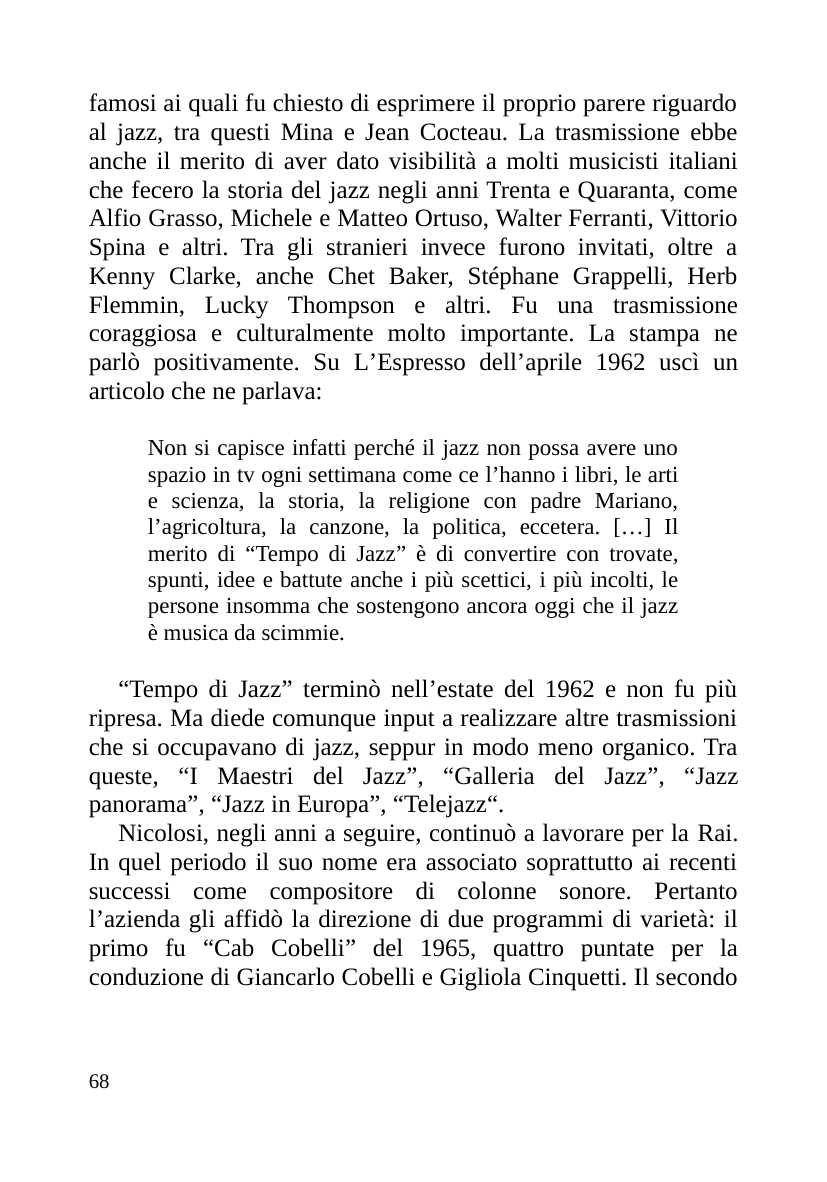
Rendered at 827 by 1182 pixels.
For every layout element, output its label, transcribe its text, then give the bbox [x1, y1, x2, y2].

text “Tempo di Jazz” terminò nell’estate del 1962 e non fu più ripresa. Ma diede comunque input a realizzare altre trasmissioni che si occupavano di jazz, seppur in modo meno organico. Tra queste, “I Maestri del Jazz”, “Galleria del Jazz”, “Jazz panorama”, “Jazz in Europa”, “Telejazz“. [88, 674, 738, 818]
text Nicolosi, negli anni a seguire, continuò a lavorare per la Rai. In quel periodo il suo nome era associato soprattutto ai recenti successi come compositore di colonne sonore. Pertanto l’azienda gli affidò la direzione di due programmi di varietà: il primo fu “Cab Cobelli” del 1965, quattro puntate per la conduzione di Giancarlo Cobelli e Gigliola Cinquetti. Il secondo [88, 818, 738, 991]
text famosi ai quali fu chiesto di esprimere il proprio parere riguardo al jazz, tra questi Mina e Jean Cocteau. La trasmissione ebbe anche il merito di aver dato visibilità a molti musicisti italiani che fecero la storia del jazz negli anni Trenta e Quaranta, come Alfio Grasso, Michele e Matteo Ortuso, Walter Ferranti, Vittorio Spina e altri. Tra gli stranieri invece furono invitati, oltre a Kenny Clarke, anche Chet Baker, Stéphane Grappelli, Herb Flemmin, Lucky Thompson e altri. Fu una trasmissione coraggiosa e culturalmente molto importante. La stampa ne parlò positivamente. Su L’Espresso dell’aprile 1962 uscì un articolo che ne parlava: [88, 88, 738, 405]
text Non si capisce infatti perché il jazz non possa avere uno spazio in tv ogni settimana come ce l’hanno i libri, le arti e scienza, la storia, la religione con padre Mariano, l’agricoltura, la canzone, la politica, eccetera. […] Il merito di “Tempo di Jazz” è di convertire con trovate, spunti, idee e battute anche i più scettici, i più incolti, le persone insomma che sostengono ancora oggi che il jazz è musica da scimmie. [148, 434, 679, 645]
